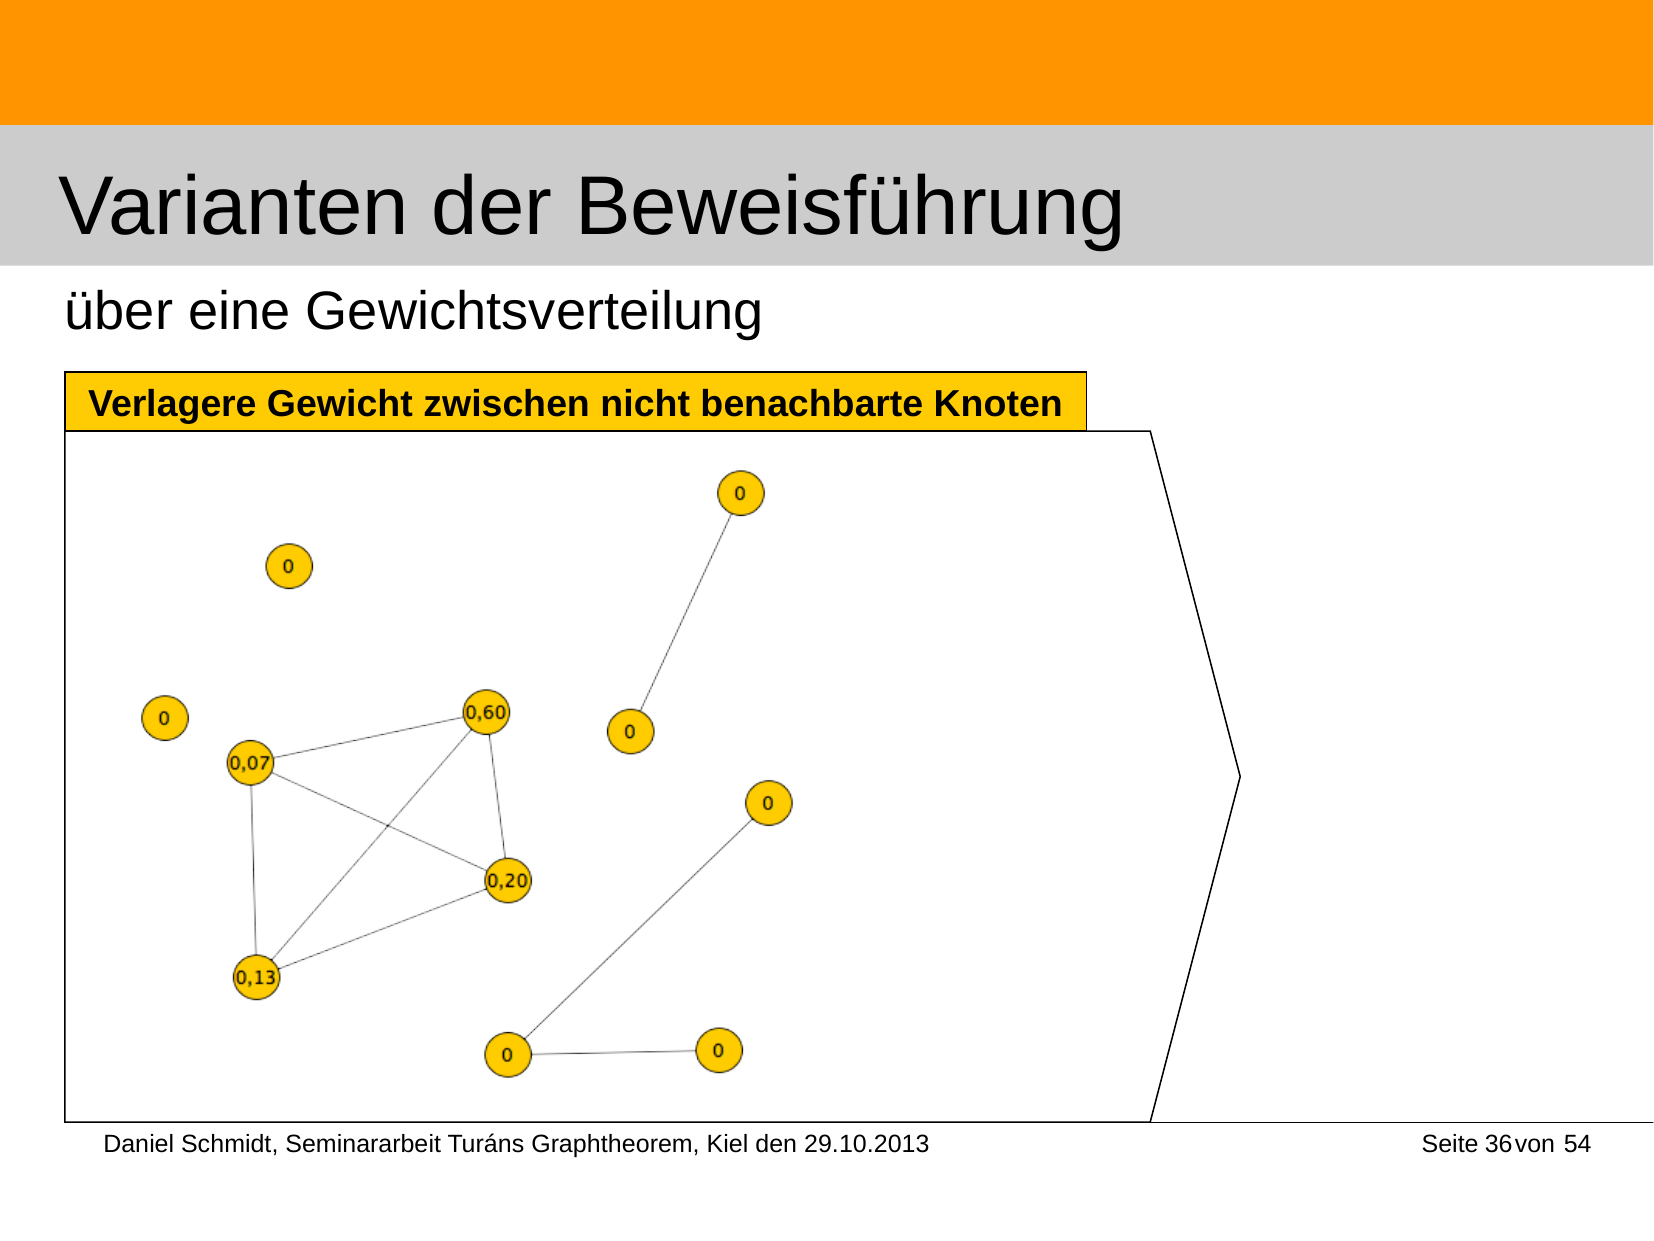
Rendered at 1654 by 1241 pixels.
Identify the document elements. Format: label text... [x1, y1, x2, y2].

title über eine Gewichtsverteilung [56, 238, 1365, 349]
title Varianten der Beweisführung [50, 143, 1359, 260]
text_box [64, 431, 1241, 1123]
picture [118, 448, 815, 1099]
text_box [1470, 1122, 1549, 1165]
text_box 54 [1549, 1121, 1654, 1193]
text_box Seite [1406, 1122, 1470, 1165]
text_box Verlagere Gewicht zwischen nicht benachbarte Knoten [64, 372, 1087, 432]
